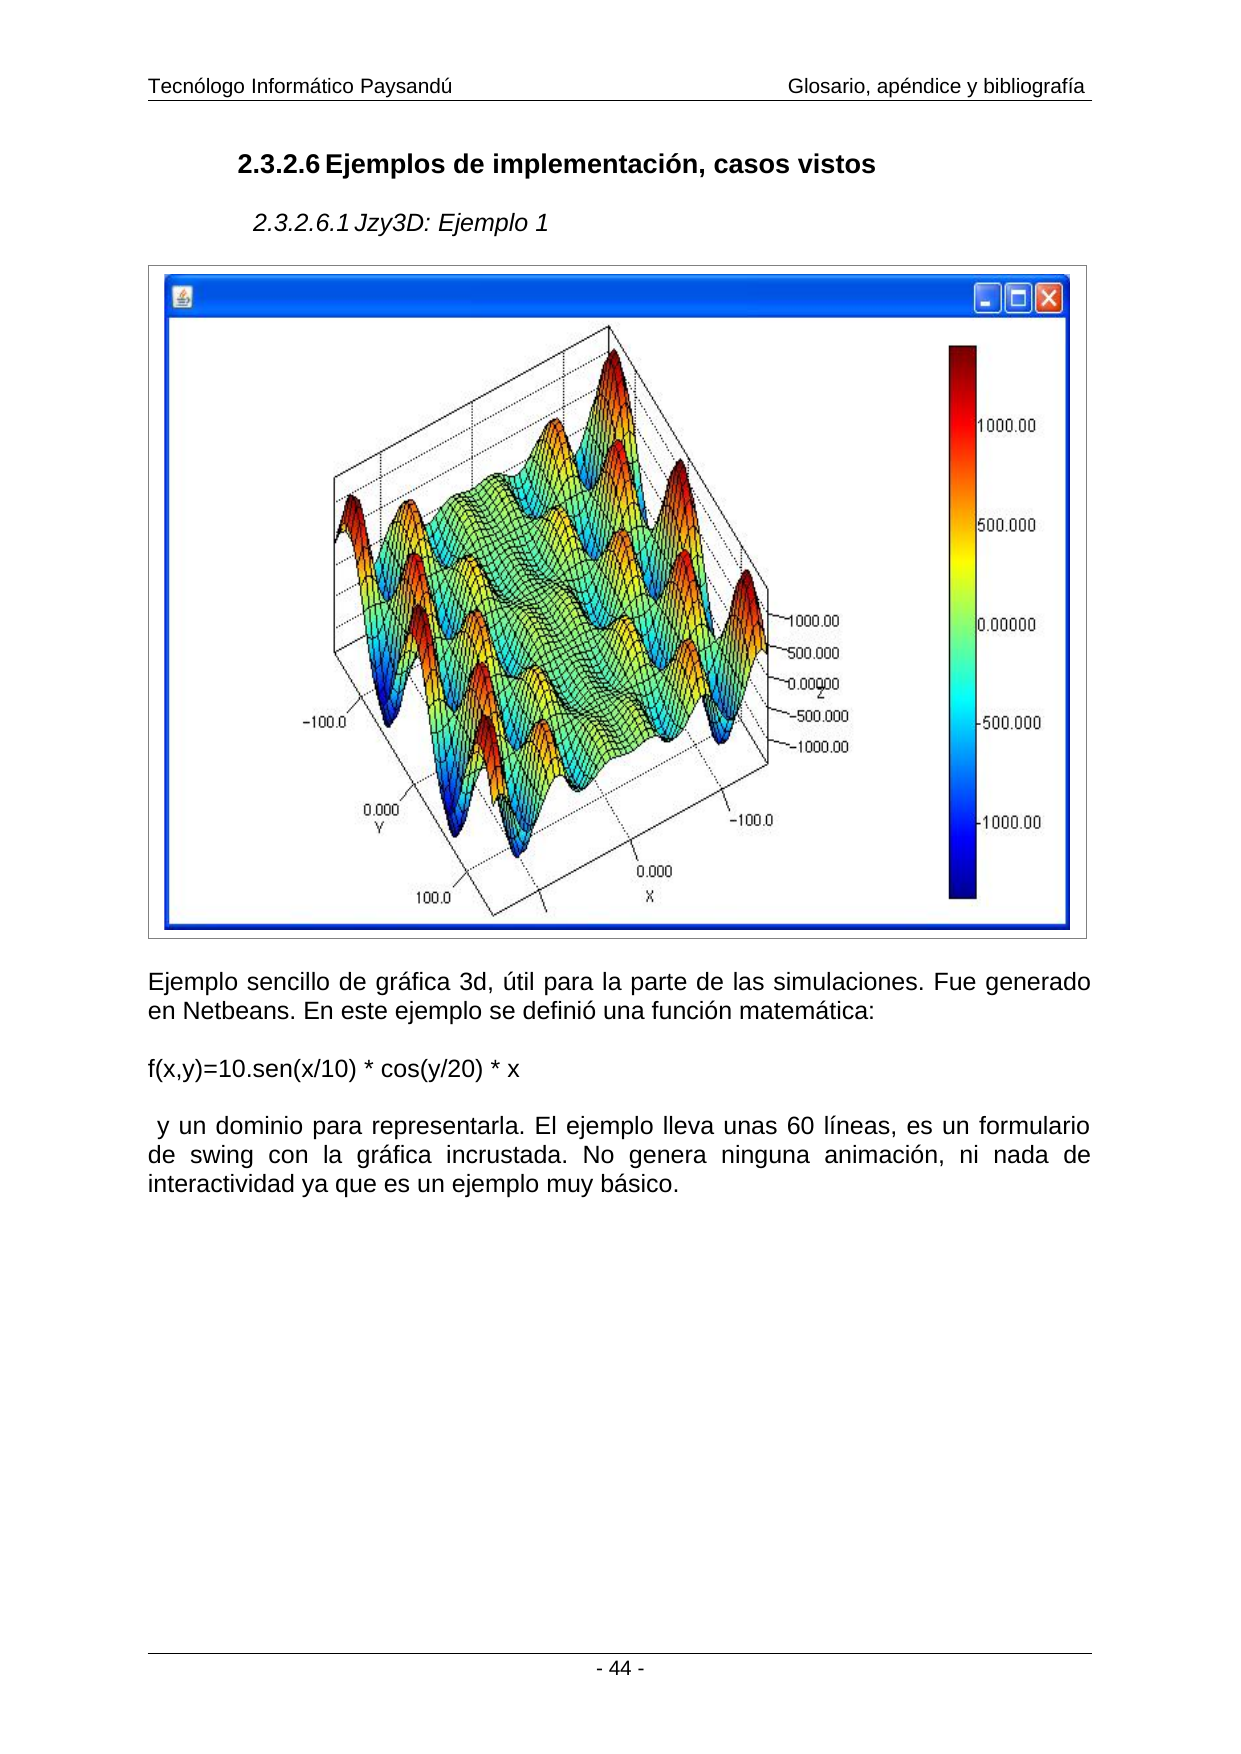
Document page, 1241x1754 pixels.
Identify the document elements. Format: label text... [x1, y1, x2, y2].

text y un dominio para representarla. El ejemplo lleva unas 60 líneas, es un formulario de swing con la gráfica incrustada. No genera ninguna animación, ni nada de interactividad ya que es un ejemplo muy básico. [148, 1111, 1092, 1197]
text f(x,y)=10.sen(x/10) * cos(y/20) * x [148, 1054, 1092, 1082]
subtitle Jzy3D: Ejemplo 1 [253, 208, 1092, 236]
subtitle Ejemplos de implementación, casos vistos [237, 148, 1092, 179]
picture [164, 274, 1070, 930]
text Ejemplo sencillo de gráfica 3d, útil para la parte de las simulaciones. Fue generado en Netbeans. En este ejemplo se definió una función matemática: [148, 967, 1092, 1025]
